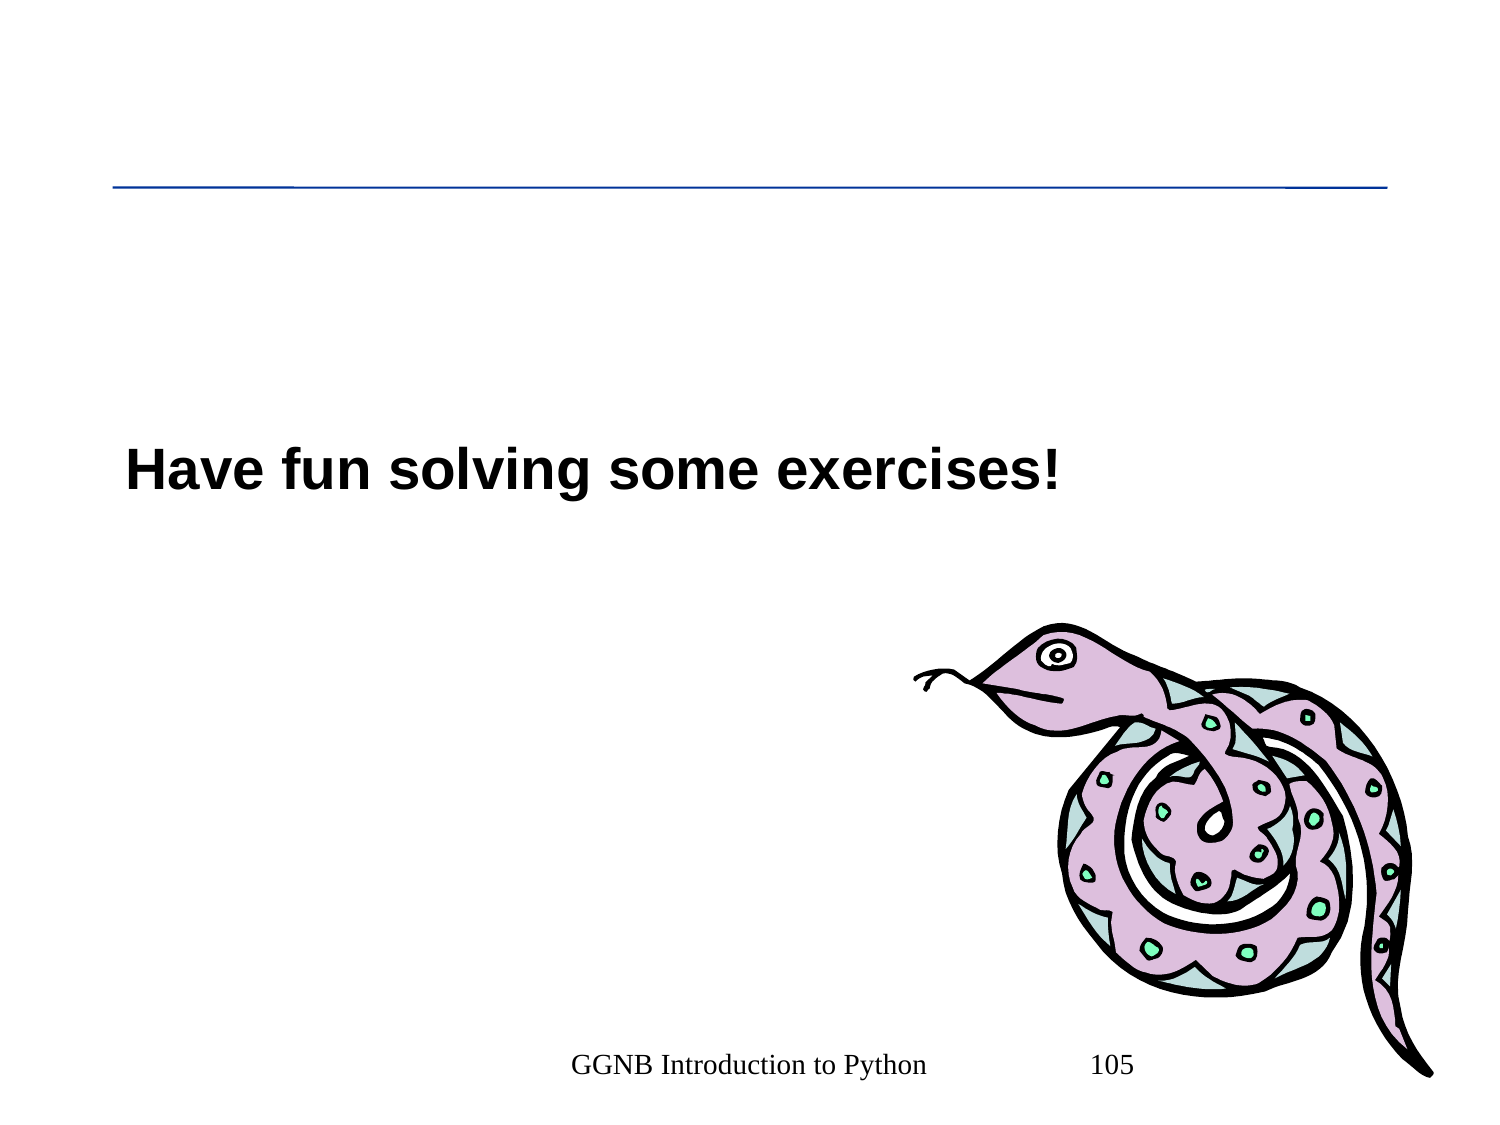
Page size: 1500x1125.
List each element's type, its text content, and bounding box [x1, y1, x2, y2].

title Have fun solving some exercises! [112, 353, 1388, 585]
picture [912, 612, 1435, 1078]
